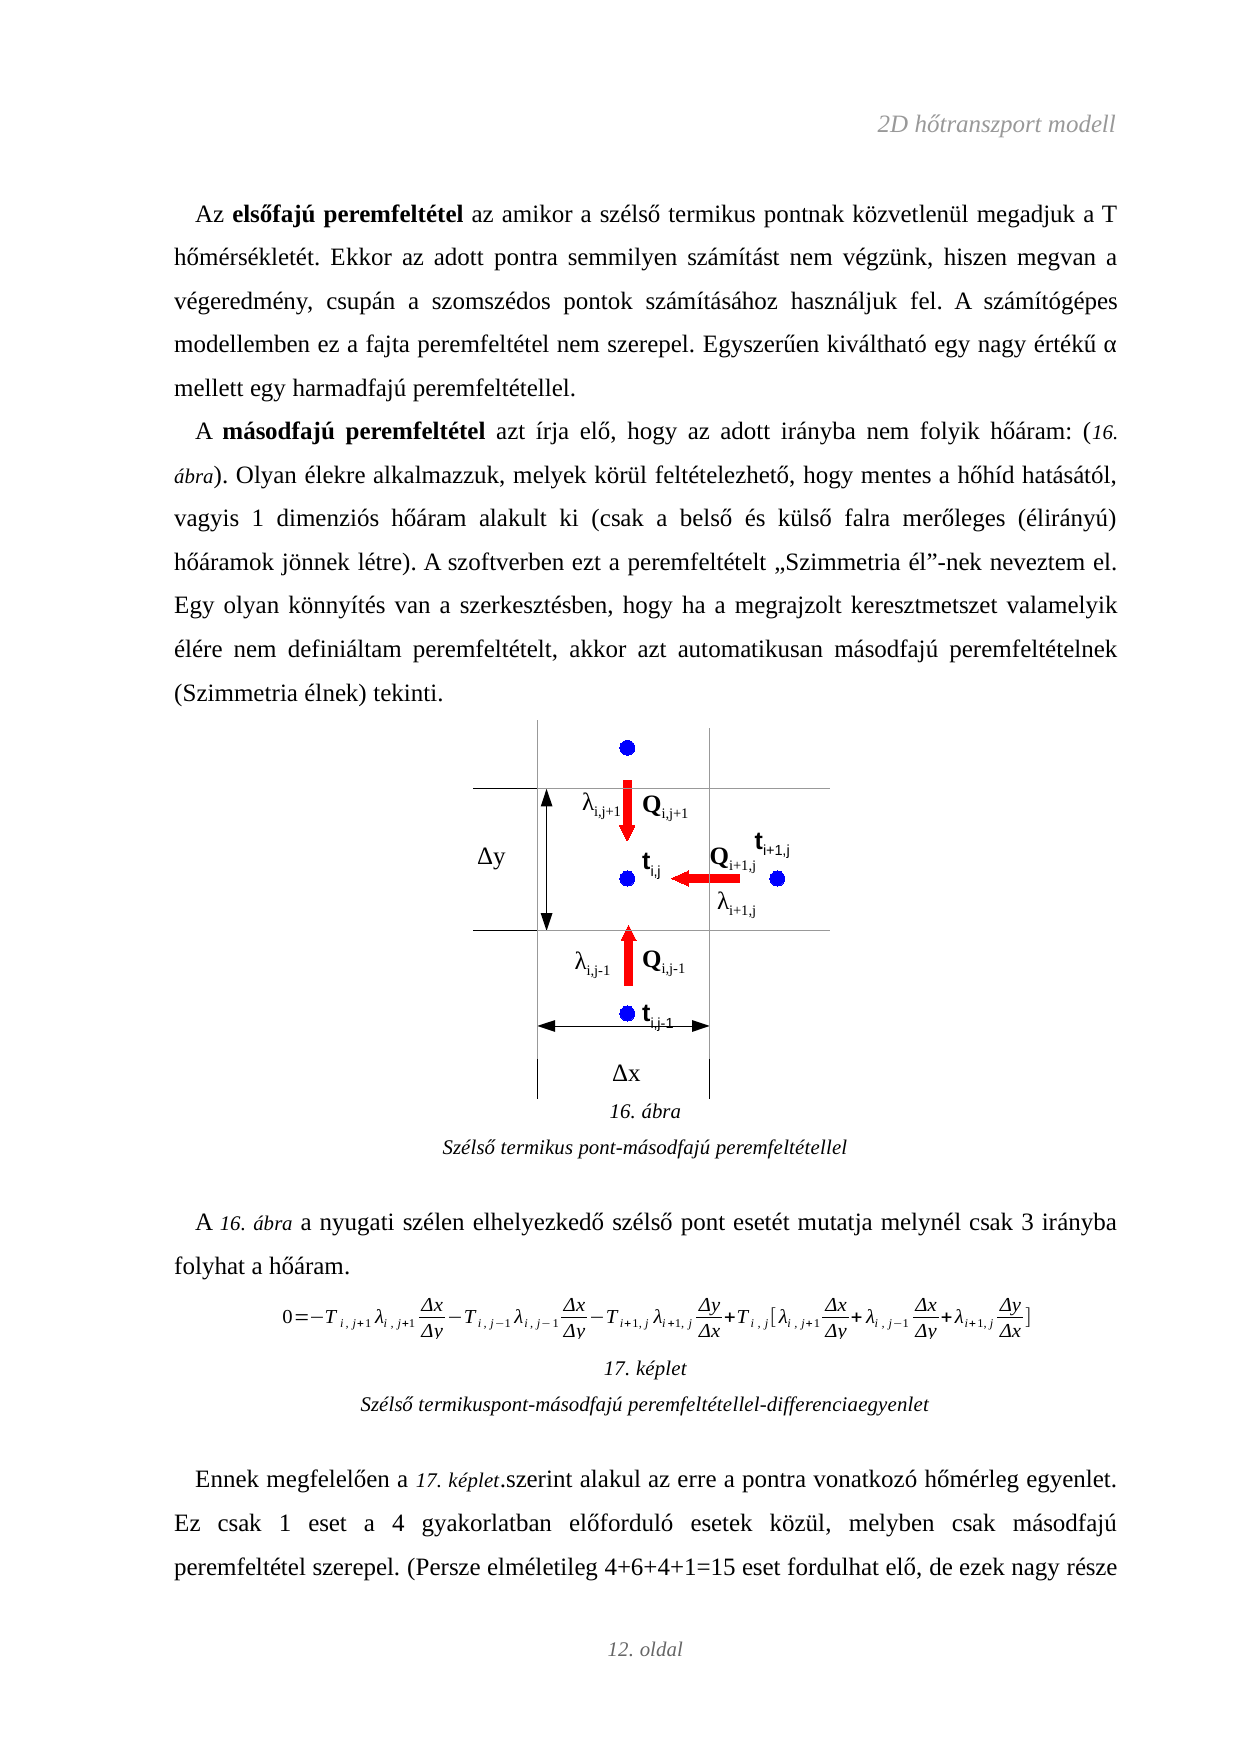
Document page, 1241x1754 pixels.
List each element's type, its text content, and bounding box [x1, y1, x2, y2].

text A 16. ábra a nyugati szélen elhelyezkedő szélső pont esetét mutatja melynél csak 3 irányba folyhat a hőáram. [174, 1207, 1118, 1280]
text Szélső termikuspont-másodfajú peremfeltétellel-differenciaegyenlet [174, 1392, 1118, 1416]
text 17. képlet [174, 1356, 1118, 1380]
text Ennek megfelelően a 17. képlet.szerint alakul az erre a pontra vonatkozó hőmérleg egyenlet. Ez csak 1 eset a 4 gyakorlatban előforduló esetek közül, melyben csak másodfajú peremfeltétel szerepel. (Persze elméletileg 4+6+4+1=15 eset fordulhat elő, de ezek nagy része [174, 1464, 1118, 1581]
text Szélső termikus pont-másodfajú peremfeltétellel [174, 1135, 1118, 1159]
text 16. ábra [174, 1099, 1118, 1123]
text Az elsőfajú peremfeltétel az amikor a szélső termikus pontnak közvetlenül megadjuk a T hőmérsékletét. Ekkor az adott pontra semmilyen számítást nem végzünk, hiszen megvan a végeredmény, csupán a szomszédos pontok számításához használjuk fel. A számítógépes modellemben ez a fajta peremfeltétel nem szerepel. Egyszerűen kiváltható egy nagy értékű α mellett egy harmadfajú peremfeltétellel. [174, 198, 1118, 402]
text A másodfajú peremfeltétel azt írja elő, hogy az adott irányba nem folyik hőáram: (16. ábra). Olyan élekre alkalmazzuk, melyek körül feltételezhető, hogy mentes a hőhíd hatásától, vagyis 1 dimenziós hőáram alakult ki (csak a belső és külső falra merőleges (élirányú) hőáramok jönnek létre). A szoftverben ezt a peremfeltételt „Szimmetria él”-nek neveztem el. Egy olyan könnyítés van a szerkesztésben, hogy ha a megrajzolt keresztmetszet valamelyik élére nem definiáltam peremfeltételt, akkor azt automatikusan másodfajú peremfeltételnek (Szimmetria élnek) tekinti. [174, 416, 1118, 706]
